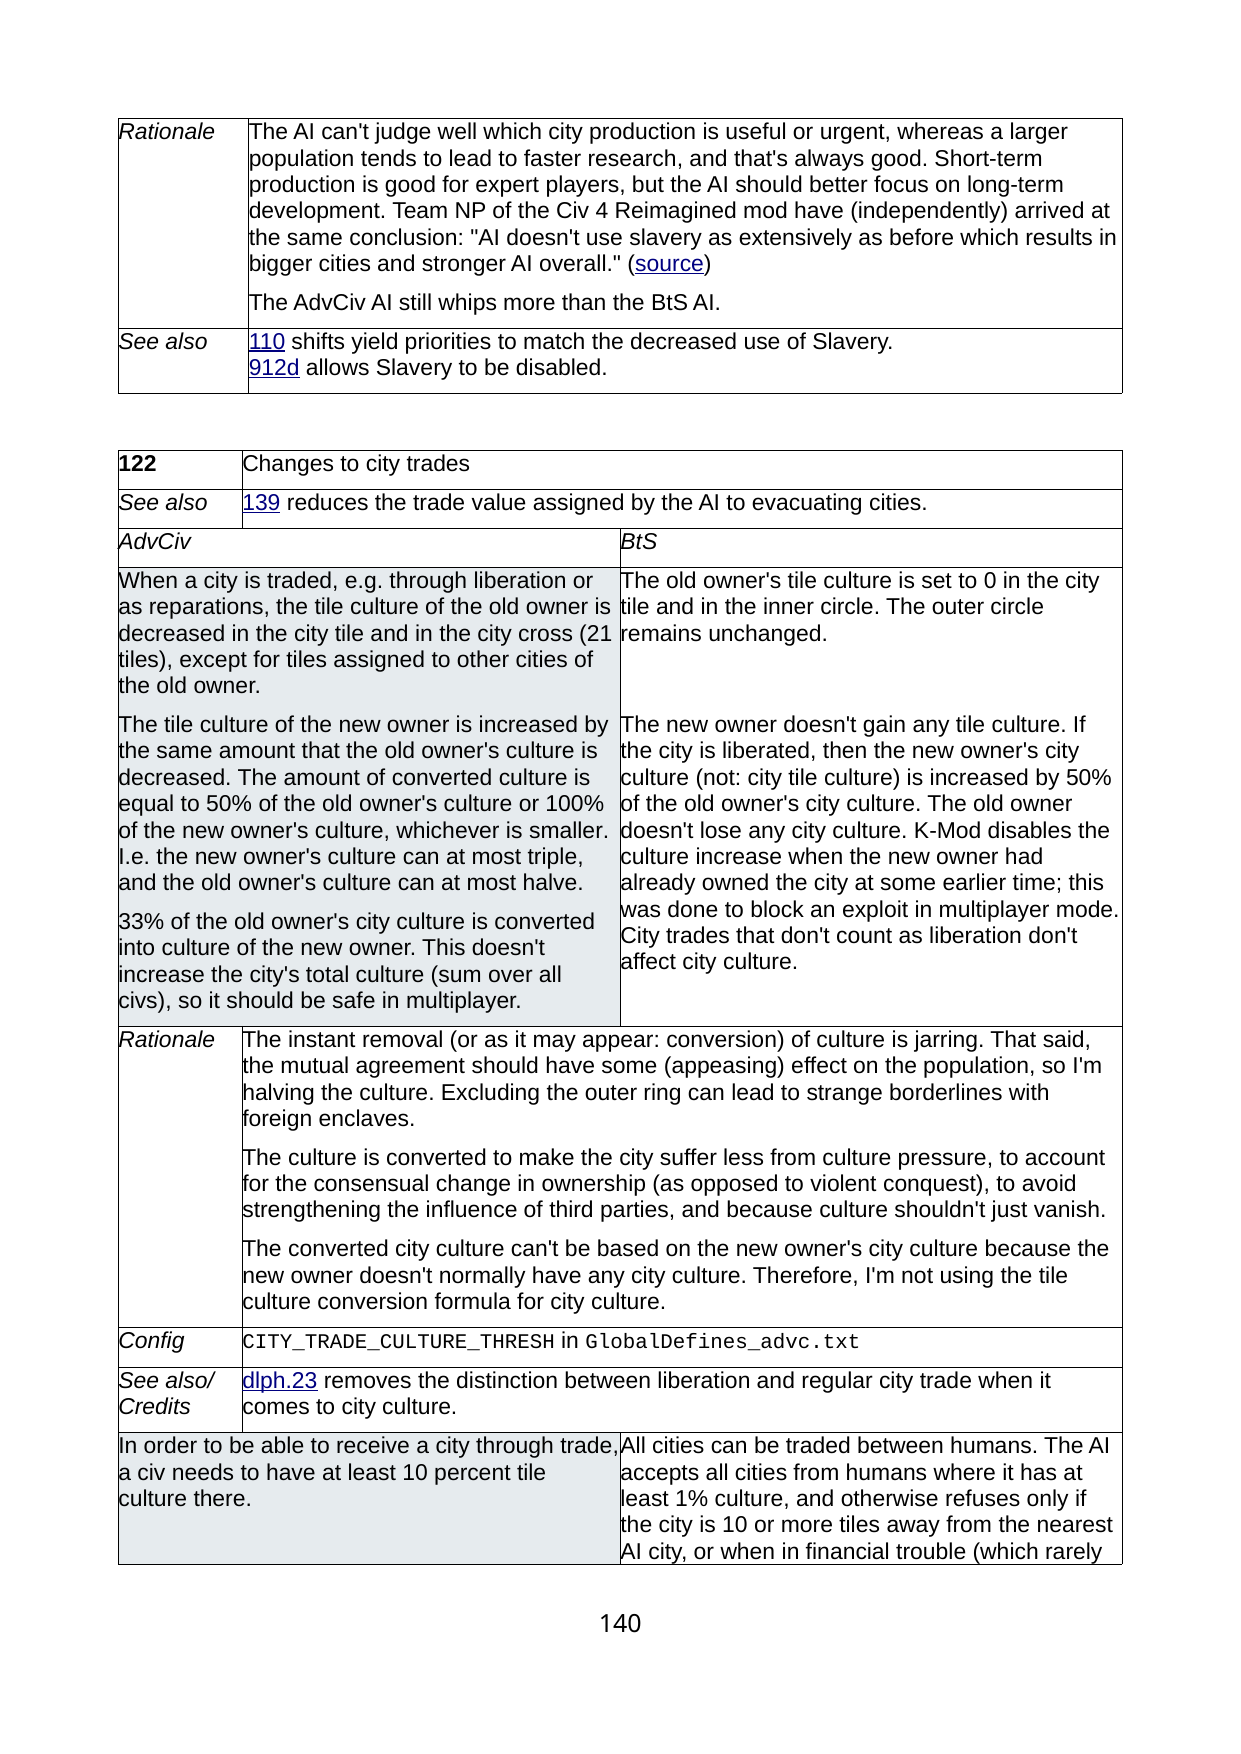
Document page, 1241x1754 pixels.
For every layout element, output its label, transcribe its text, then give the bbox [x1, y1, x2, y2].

table_cell dlph.23 removes the distinction between liberation and regular city trade when it comes to city culture. [243, 1368, 1122, 1432]
table_cell AdvCiv [119, 529, 620, 567]
table_cell In order to be able to receive a city through trade, a civ needs to have at least 10 percent tile culture there. [119, 1433, 620, 1564]
table_header Changes to city trades [243, 451, 1122, 489]
table_cell All cities can be traded between humans. The AI accepts all cities from humans where it has at least 1% culture, and otherwise refuses only if the city is 10 or more tiles away from the nearest AI city, or when in financial trouble (which rarely [621, 1433, 1122, 1564]
table_cell The instant removal (or as it may appear: conversion) of culture is jarring. That said, the mutual agreement should have some (appeasing) effect on the population, so I'm halving the culture. Excluding the outer ring can lead to strange borderlines with foreign enclaves. The culture is converted to make the city suffer less from culture pressure, to account for the consensual change in ownership (as opposed to violent conquest), to avoid strengthening the influence of third parties, and because culture shouldn't just vanish. The converted city culture can't be based on the new owner's city culture because the new owner doesn't normally have any city culture. Therefore, I'm not using the tile culture conversion formula for city culture. [243, 1027, 1122, 1327]
table_cell See also [119, 329, 248, 393]
table_cell See also [119, 490, 242, 528]
table_cell 139 reduces the trade value assigned by the AI to evacuating cities. [243, 490, 1122, 528]
table_header 122 [119, 451, 242, 489]
table_cell CITY_TRADE_CULTURE_THRESH in GlobalDefines_advc.txt [243, 1328, 1122, 1367]
table_cell BtS [621, 529, 1122, 567]
table_cell The AI can't judge well which city production is useful or urgent, whereas a larger population tends to lead to faster research, and that's always good. Short-term production is good for expert players, but the AI should better focus on long-term development. Team NP of the Civ 4 Reimagined mod have (independently) arrived at the same conclusion: "AI doesn't use slavery as extensively as before which results in bigger cities and stronger AI overall." (source) The AdvCiv AI still whips more than the BtS AI. [249, 119, 1122, 327]
table_cell When a city is traded, e.g. through liberation or as reparations, the tile culture of the old owner is decreased in the city tile and in the city cross (21 tiles), except for tiles assigned to other cities of the old owner. The tile culture of the new owner is increased by the same amount that the old owner's culture is decreased. The amount of converted culture is equal to 50% of the old owner's culture or 100% of the new owner's culture, whichever is smaller. I.e. the new owner's culture can at most triple, and the old owner's culture can at most halve. 33% of the old owner's city culture is converted into culture of the new owner. This doesn't increase the city's total culture (sum over all civs), so it should be safe in multiplayer. [119, 568, 620, 1026]
table_cell Rationale [119, 1027, 242, 1327]
table_cell Rationale [119, 119, 248, 327]
table_cell See also/ Credits [119, 1368, 242, 1432]
table_cell 110 shifts yield priorities to match the decreased use of Slavery. 912d allows Slavery to be disabled. [249, 329, 1122, 393]
table_cell The old owner's tile culture is set to 0 in the city tile and in the inner circle. The outer circle remains unchanged. The new owner doesn't gain any tile culture. If the city is liberated, then the new owner's city culture (not: city tile culture) is increased by 50% of the old owner's city culture. The old owner doesn't lose any city culture. K‑Mod disables the culture increase when the new owner had already owned the city at some earlier time; this was done to block an exploit in multiplayer mode. City trades that don't count as liberation don't affect city culture. [621, 568, 1122, 1026]
table_cell Config [119, 1328, 242, 1367]
